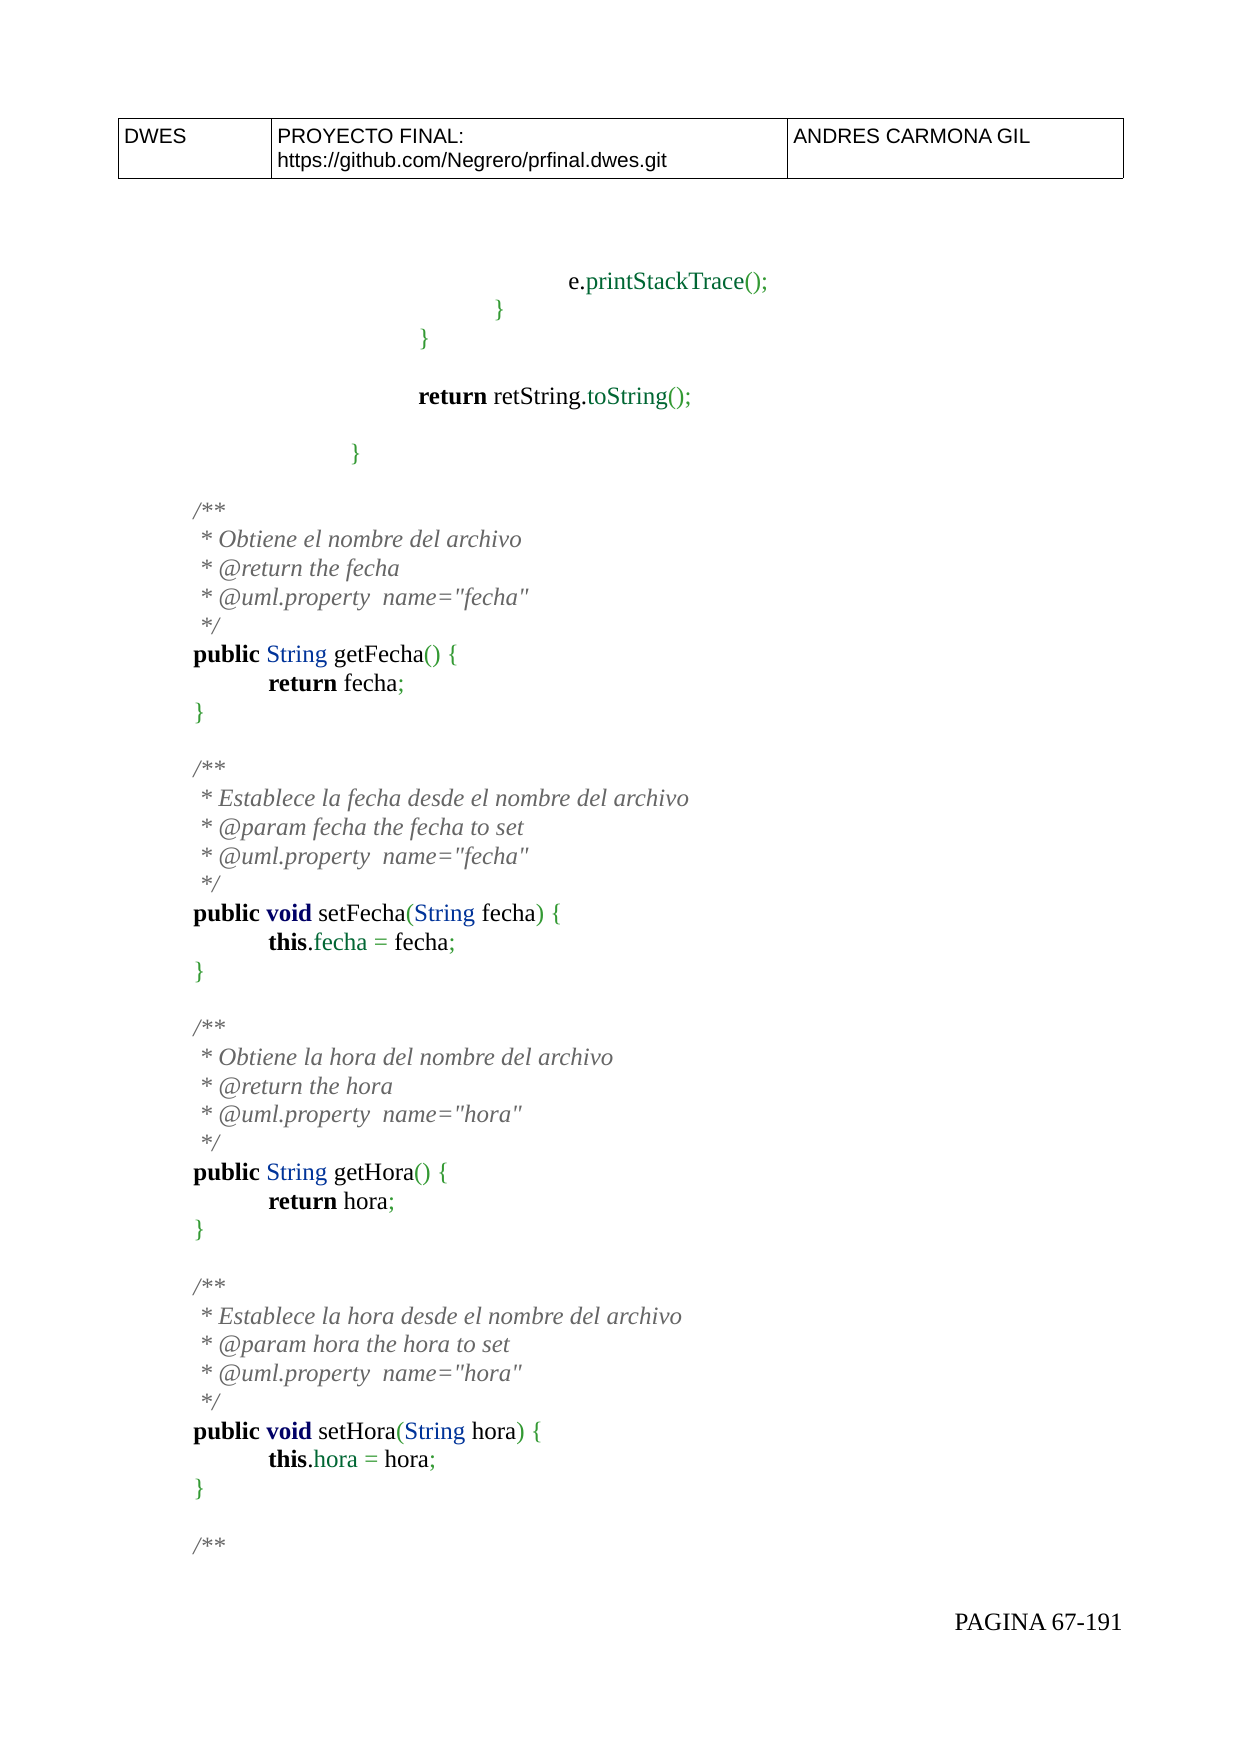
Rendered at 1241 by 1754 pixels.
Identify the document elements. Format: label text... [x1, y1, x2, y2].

text /** [118, 1531, 1122, 1559]
text } [118, 956, 1122, 984]
text * @param fecha the fecha to set [118, 812, 1122, 841]
text } [118, 438, 1122, 467]
text * Establece la fecha desde el nombre del archivo [118, 783, 1122, 812]
text * @uml.property name="hora" [118, 1358, 1122, 1387]
text return retString.toString(); [118, 381, 1122, 409]
text } [118, 1473, 1122, 1502]
text /** [118, 496, 1122, 524]
text public void setHora(String hora) { [118, 1416, 1122, 1444]
text return fecha; [118, 668, 1122, 697]
text * @return the fecha [118, 553, 1122, 582]
text /** [118, 1272, 1122, 1301]
text */ [118, 611, 1122, 639]
text this.hora = hora; [118, 1444, 1122, 1473]
text */ [118, 869, 1122, 898]
text e.printStackTrace(); [118, 266, 1122, 294]
text * @param hora the hora to set [118, 1329, 1122, 1358]
text */ [118, 1128, 1122, 1157]
text /** [118, 1013, 1122, 1042]
text public String getHora() { [118, 1157, 1122, 1186]
text */ [118, 1387, 1122, 1416]
text * Obtiene el nombre del archivo [118, 524, 1122, 553]
text return hora; [118, 1186, 1122, 1214]
text public void setFecha(String fecha) { [118, 898, 1122, 927]
text this.fecha = fecha; [118, 927, 1122, 956]
text * @uml.property name="fecha" [118, 841, 1122, 869]
text } [118, 697, 1122, 726]
text * Establece la hora desde el nombre del archivo [118, 1301, 1122, 1329]
text * Obtiene la hora del nombre del archivo [118, 1042, 1122, 1071]
text } [118, 323, 1122, 352]
text } [118, 1214, 1122, 1243]
text * @uml.property name="fecha" [118, 582, 1122, 611]
text * @return the hora [118, 1071, 1122, 1099]
text public String getFecha() { [118, 639, 1122, 668]
text } [118, 294, 1122, 323]
text /** [118, 754, 1122, 783]
text * @uml.property name="hora" [118, 1099, 1122, 1128]
